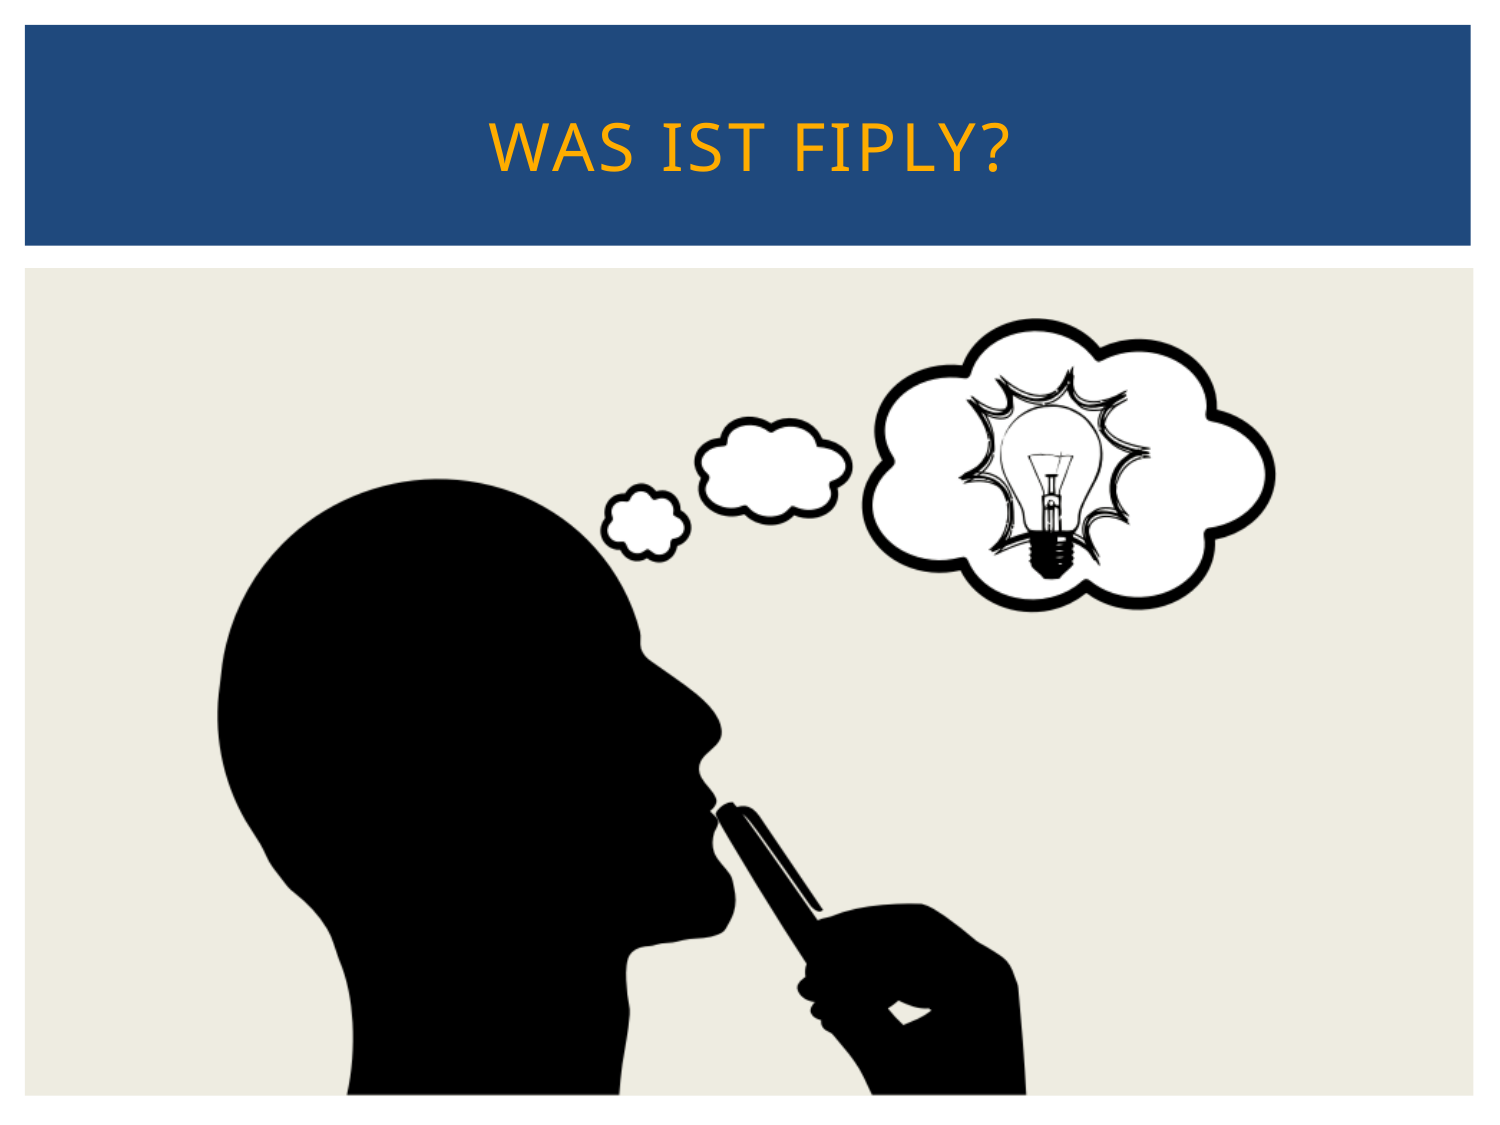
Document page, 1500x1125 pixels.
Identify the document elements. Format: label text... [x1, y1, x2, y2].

text_box Was ist FIPLY? [62, 58, 1438, 232]
picture [216, 318, 1277, 1097]
